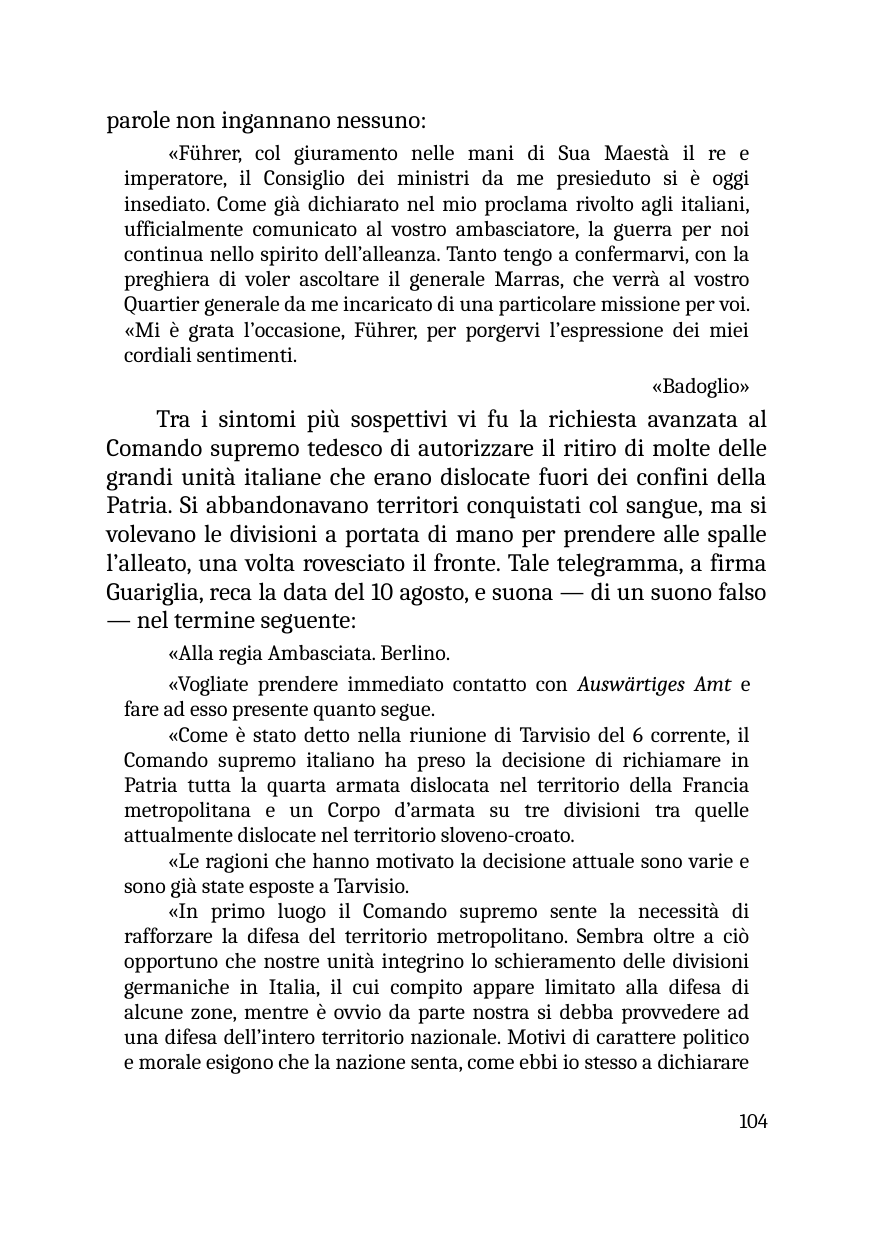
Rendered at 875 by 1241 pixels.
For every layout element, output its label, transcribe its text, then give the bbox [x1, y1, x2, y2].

text Tra i sintomi più sospettivi vi fu la richiesta avanzata al Comando supremo tedesco di autorizzare il ritiro di molte delle grandi unità italiane che erano dislocate fuori dei confini della Patria. Si abbandonavano territori conquistati col sangue, ma si volevano le divisioni a portata di mano per prendere alle spalle l’alleato, una volta rovesciato il fronte. Tale telegramma, a firma Guariglia, reca la data del 10 agosto, e suona — di un suono falso — nel termine seguente: [106, 405, 768, 635]
text «Alla regia Ambasciata. Berlino. [124, 641, 750, 666]
text parole non ingannano nessuno: [106, 106, 768, 135]
text «Le ragioni che hanno motivato la decisione attuale sono varie e sono già state esposte a Tarvisio. [124, 848, 750, 899]
text «Führer, col giuramento nelle mani di Sua Maestà il re e imperatore, il Consiglio dei ministri da me presieduto si è oggi insediato. Come già dichiarato nel mio proclama rivolto agli italiani, ufficialmente comunicato al vostro ambasciatore, la guerra per noi continua nello spirito dell’alleanza. Tanto tengo a confermarvi, con la preghiera di voler ascoltare il generale Marras, che verrà al vostro Quartier generale da me incaricato di una particolare missione per voi. «Mi è grata l’occasione, Führer, per porgervi l’espressione dei miei cordiali sentimenti. [124, 141, 750, 368]
text «In primo luogo il Comando supremo sente la necessità di rafforzare la difesa del territorio metropolitano. Sembra oltre a ciò opportuno che nostre unità integrino lo schieramento delle divisioni germaniche in Italia, il cui compito appare limitato alla difesa di alcune zone, mentre è ovvio da parte nostra si debba provvedere ad una difesa dell’intero territorio nazionale. Motivi di carattere politico e morale esigono che la nazione senta, come ebbi io stesso a dichiarare [124, 899, 750, 1075]
text «Vogliate prendere immediato contatto con Auswärtiges Amt e fare ad esso presente quanto segue. [124, 672, 750, 722]
text «Come è stato detto nella riunione di Tarvisio del 6 corrente, il Comando supremo italiano ha preso la decisione di richiamare in Patria tutta la quarta armata dislocata nel territorio della Francia metropolitana e un Corpo d’armata su tre divisioni tra quelle attualmente dislocate nel territorio sloveno-croato. [124, 722, 750, 848]
text «Badoglio» [106, 374, 750, 399]
